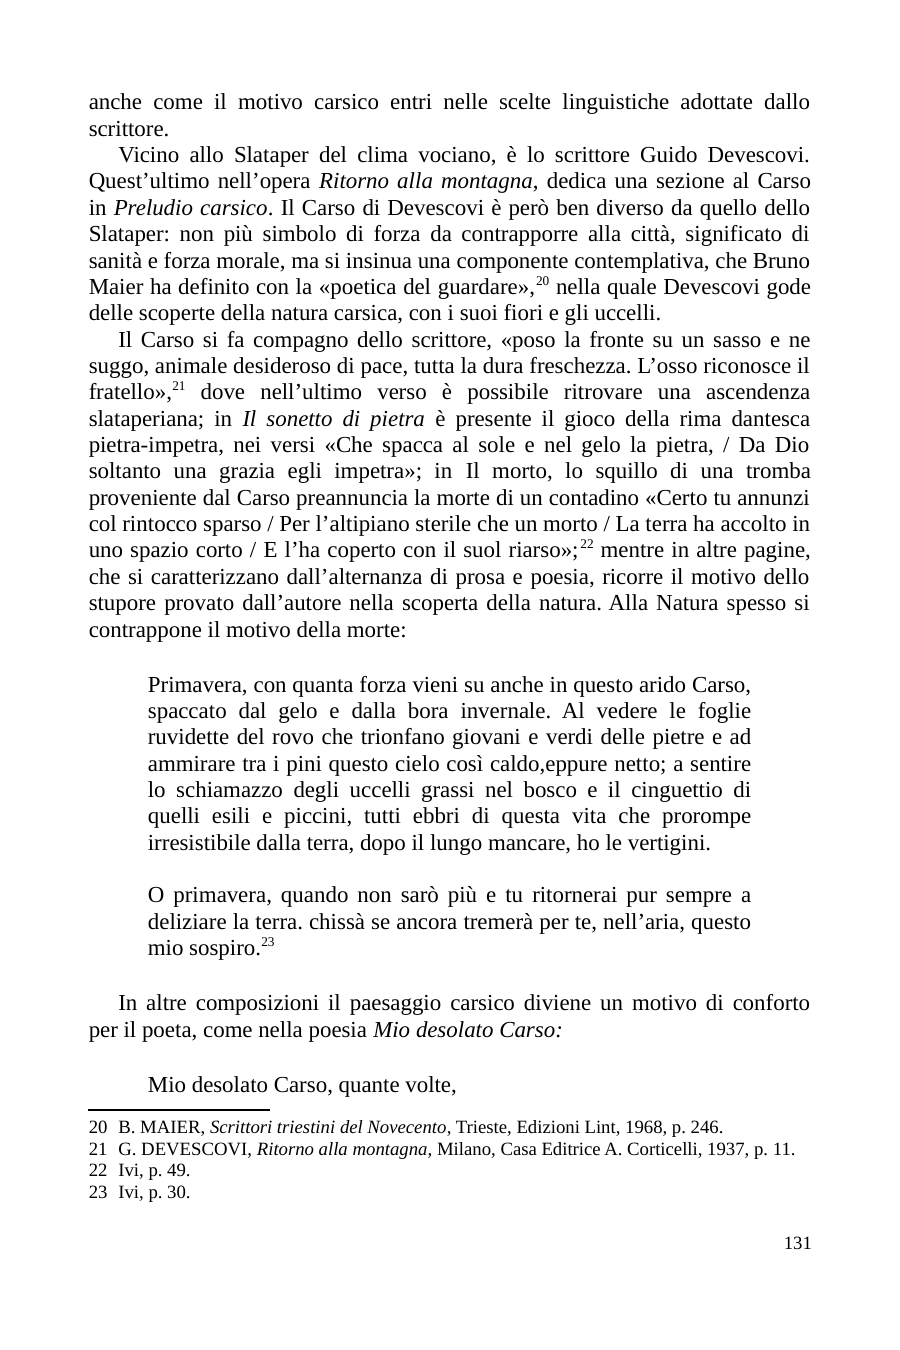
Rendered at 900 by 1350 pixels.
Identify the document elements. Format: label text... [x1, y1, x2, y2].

text Primavera, con quanta forza vieni su anche in questo arido Carso, spaccato dal gelo e dalla bora invernale. Al vedere le foglie ruvidette del rovo che trionfano giovani e verdi delle pietre e ad ammirare tra i pini questo cielo così caldo,eppure netto; a sentire lo schiamazzo degli uccelli grassi nel bosco e il cinguettio di quelli esili e piccini, tutti ebbri di questa vita che prorompe irresistibile dalla terra, dopo il lungo mancare, ho le vertigini. [148, 671, 752, 855]
text Ivi, p. 30. [88, 1181, 811, 1202]
text anche come il motivo carsico entri nelle scelte linguistiche adottate dallo scrittore. [88, 88, 811, 141]
text O primavera, quando non sarò più e tu ritornerai pur sempre a deliziare la terra. chissà se ancora tremerà per te, nell’aria, questo mio sospiro. [148, 882, 752, 961]
text G. DEVESCOVI, Ritorno alla montagna, Milano, Casa Editrice A. Corticelli, 1937, p. 11. [88, 1138, 811, 1159]
text In altre composizioni il paesaggio carsico diviene un motivo di conforto per il poeta, come nella poesia Mio desolato Carso: [88, 989, 811, 1042]
text Il Carso si fa compagno dello scrittore, «poso la fronte su un sasso e ne suggo, animale desideroso di pace, tutta la dura freschezza. L’osso riconosce il fratello», dove nell’ultimo verso è possibile ritrovare una ascendenza slataperiana; in Il sonetto di pietra è presente il gioco della rima dantesca pietra-impetra, nei versi «Che spacca al sole e nel gelo la pietra, / Da Dio soltanto una grazia egli impetra»; in Il morto, lo squillo di una tromba proveniente dal Carso preannuncia la morte di un contadino «Certo tu annunzi col rintocco sparso / Per l’altipiano sterile che un morto / La terra ha accolto in uno spazio corto / E l’ha coperto con il suol riarso»; mentre in altre pagine, che si caratterizzano dall’alternanza di prosa e poesia, ricorre il motivo dello stupore provato dall’autore nella scoperta della natura. Alla Natura spesso si contrappone il motivo della morte: [88, 326, 811, 642]
text Ivi, p. 49. [88, 1159, 811, 1181]
text B. MAIER, Scrittori triestini del Novecento, Trieste, Edizioni Lint, 1968, p. 246. [88, 1116, 811, 1138]
text Vicino allo Slataper del clima vociano, è lo scrittore Guido Devescovi. Quest’ultimo nell’opera Ritorno alla montagna, dedica una sezione al Carso in Preludio carsico. Il Carso di Devescovi è però ben diverso da quello dello Slataper: non più simbolo di forza da contrapporre alla città, significato di sanità e forza morale, ma si insinua una componente contemplativa, che Bruno Maier ha definito con la «poetica del guardare», nella quale Devescovi gode delle scoperte della natura carsica, con i suoi fiori e gli uccelli. [88, 141, 811, 326]
text Mio desolato Carso, quante volte, [148, 1071, 752, 1097]
